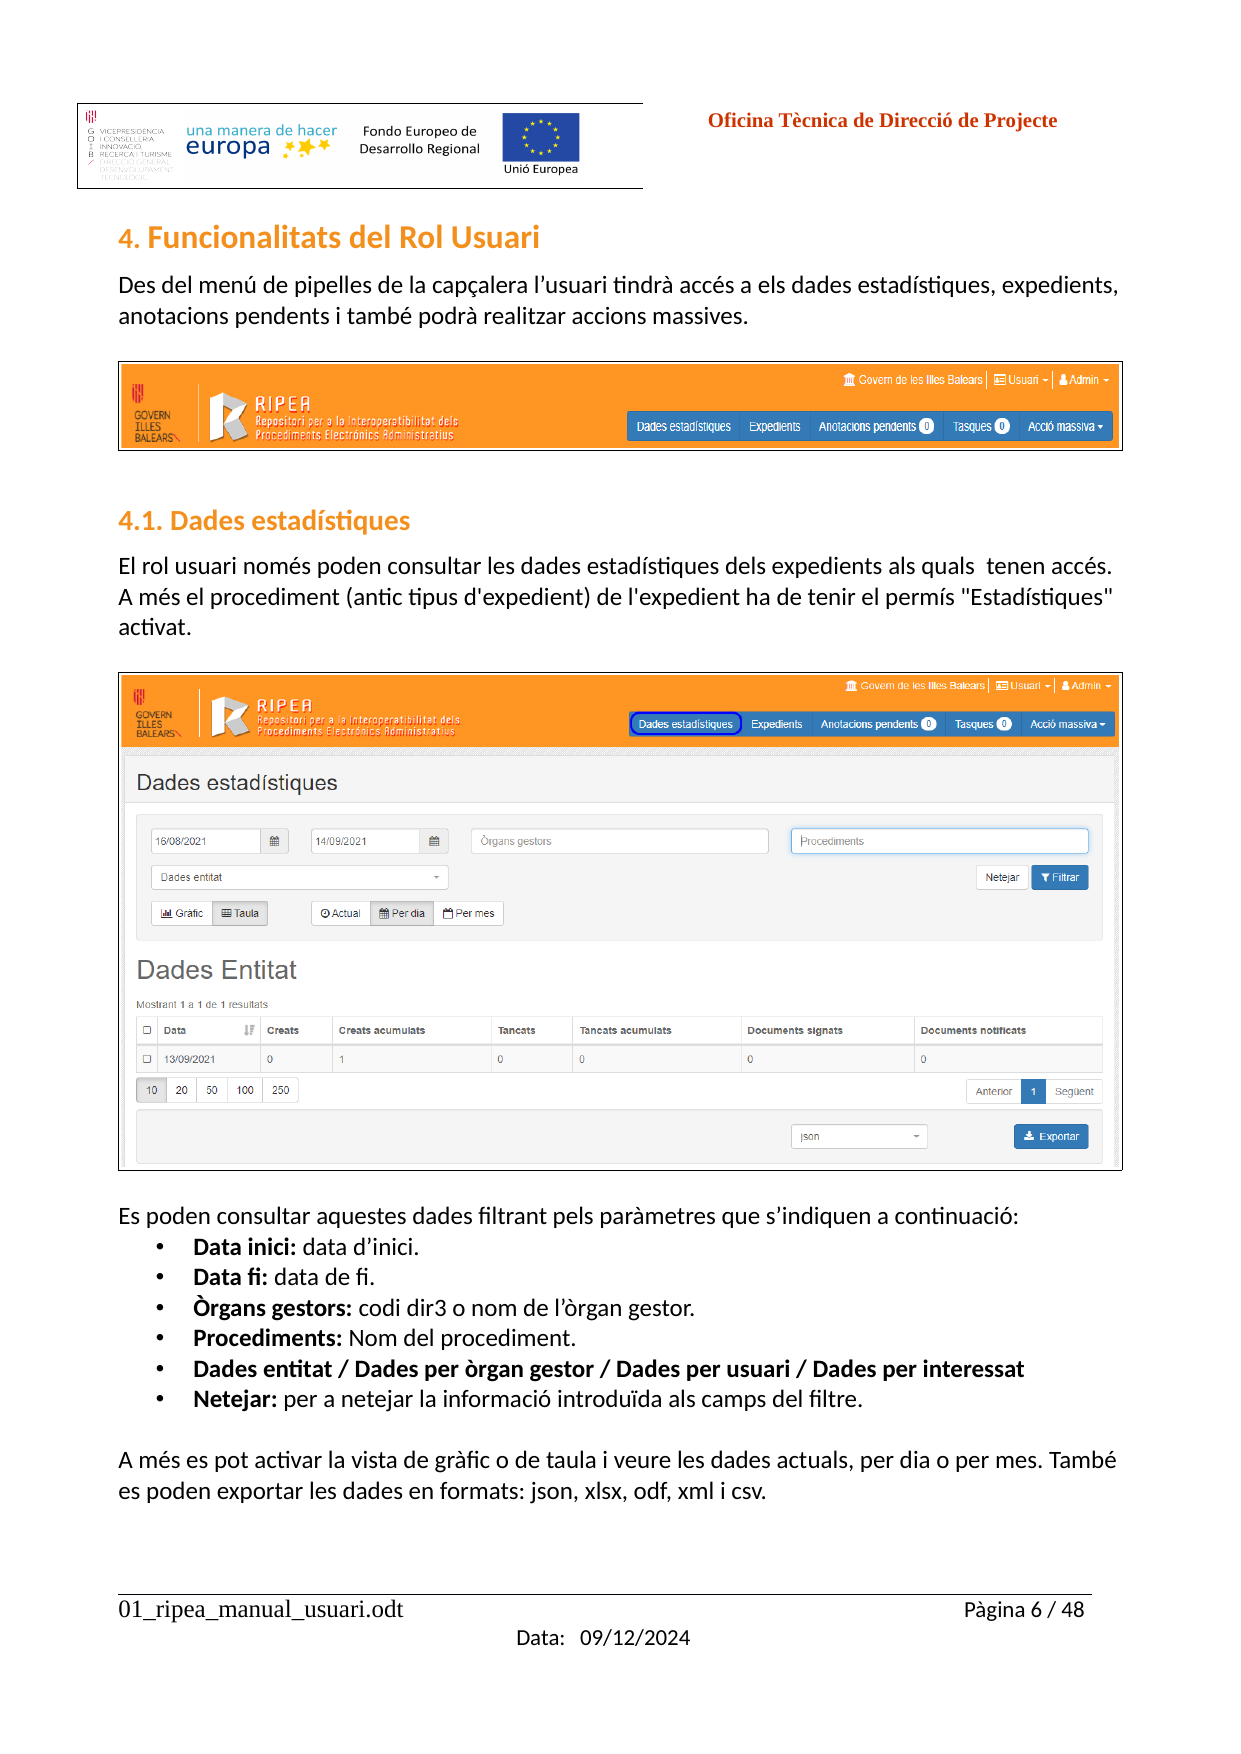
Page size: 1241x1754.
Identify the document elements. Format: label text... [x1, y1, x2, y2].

list Procediments: Nom del procediment. [156, 1323, 1122, 1353]
list Data inici: data d’inici. [156, 1231, 1122, 1262]
text Es poden consultar aquestes dades filtrant pels paràmetres que s’indiquen a continuació: [118, 1201, 1122, 1231]
picture [121, 675, 1119, 1167]
list Òrgans gestors: codi dir3 o nom de l’òrgan gestor. [156, 1292, 1122, 1323]
picture [121, 364, 1119, 448]
subtitle 4.1. Dades estadístiques [118, 502, 1122, 538]
text El rol usuari només poden consultar les dades estadístiques dels expedients als quals tenen accés. A més el procediment (antic tipus d'expedient) de l'expedient ha de tenir el permís "Estadístiques" activat. [118, 550, 1122, 642]
picture [82, 108, 178, 182]
text Des del menú de pipelles de la capçalera l’usuari tindrà accés a els dades estadístiques, expedients, anotacions pendents i també podrà realitzar accions massives. [118, 269, 1122, 331]
list Netejar: per a netejar la informació introduïda als camps del filtre. [156, 1384, 1122, 1414]
list Data fi: data de fi. [156, 1262, 1122, 1292]
text A més es pot activar la vista de gràfic o de taula i veure les dades actuals, per dia o per mes. També es poden exportar les dades en formats: json, xlsx, odf, xml i csv. [118, 1445, 1122, 1506]
list Dades entitat / Dades per òrgan gestor / Dades per usuari / Dades per interessat [156, 1353, 1122, 1384]
subtitle 4. Funcionalitats del Rol Usuari [118, 216, 1122, 257]
picture [184, 108, 585, 182]
